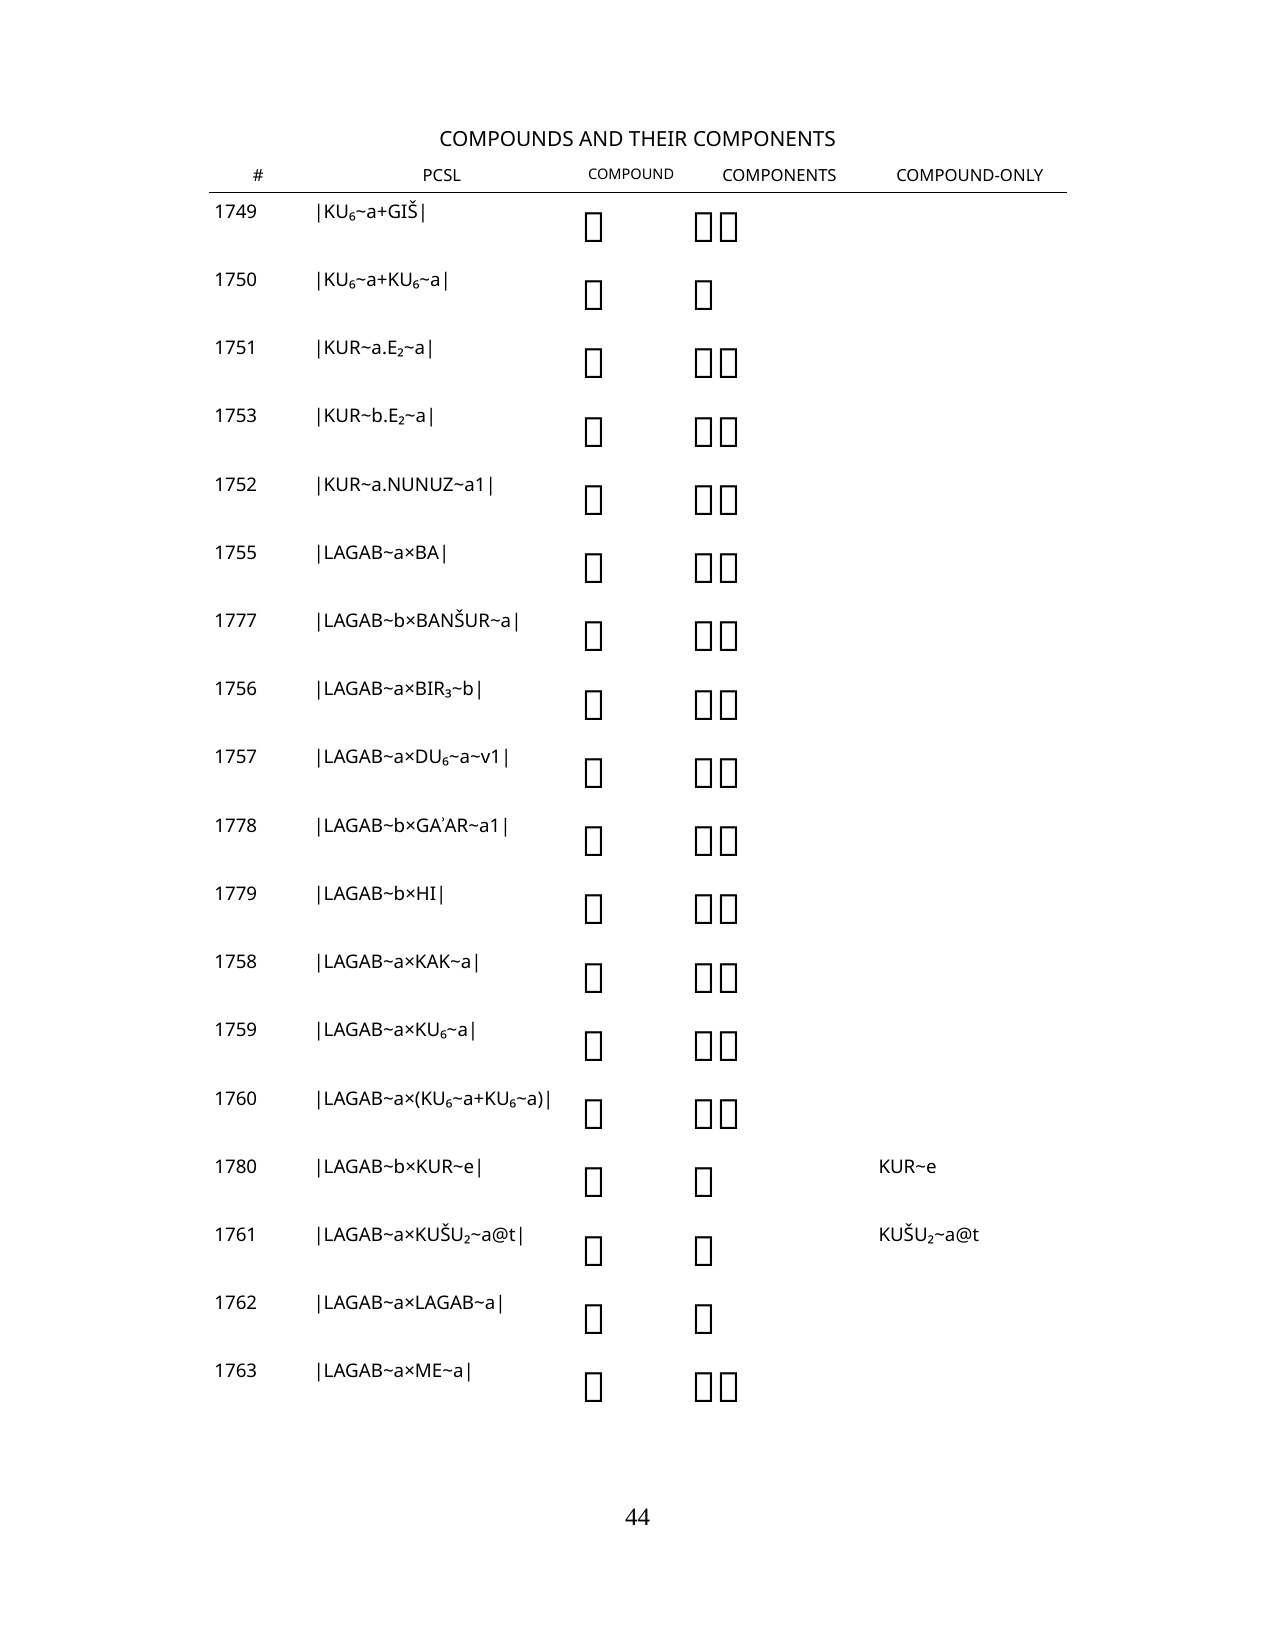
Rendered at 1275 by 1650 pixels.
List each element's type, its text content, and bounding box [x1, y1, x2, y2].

table_cell [873, 465, 1067, 533]
table_cell 1753 [209, 397, 308, 465]
table_cell 𒵣 [576, 465, 686, 533]
table_cell [873, 193, 1067, 260]
table_cell 𒣈 [686, 260, 872, 329]
table_cell KUR~e [873, 1148, 1067, 1216]
table_cell |LAGAB~a×BIR₃~b| [308, 670, 576, 738]
table_cell COMPOUND [576, 158, 686, 192]
table_cell PCSL [308, 158, 576, 192]
table_cell |LAGAB~b×GAʾAR~a1| [308, 806, 576, 874]
table_cell [873, 1011, 1067, 1079]
table_cell [873, 260, 1067, 329]
table_cell [873, 602, 1067, 670]
table_cell [873, 875, 1067, 943]
table_header COMPOUNDS AND THEIR COMPONENTS [209, 118, 1067, 158]
table_cell COMPOUND-ONLY [873, 158, 1067, 192]
table_cell [873, 533, 1067, 602]
table_cell 𒵪 [576, 1011, 686, 1079]
table_cell 1761 [209, 1216, 308, 1284]
table_cell 𒣠𒜶 [686, 602, 872, 670]
table_cell |KU₆~a+KU₆~a| [308, 260, 576, 329]
table_cell |KUR~b.E₂~a| [308, 397, 576, 465]
table_cell 𒵢 [576, 329, 686, 397]
table_cell 𒵼 [576, 602, 686, 670]
table_cell [873, 1352, 1067, 1420]
table_cell 𒣟𒵡 [686, 1079, 872, 1147]
table_cell 𒣟𒝌 [686, 670, 872, 738]
table_cell |LAGAB~a×ME~a| [308, 1352, 576, 1420]
table_cell |LAGAB~b×KUR~e| [308, 1148, 576, 1216]
table_cell 𒵫 [576, 1079, 686, 1147]
table_cell [873, 1079, 1067, 1147]
table_cell |LAGAB~a×KUŠU₂~a@t| [308, 1216, 576, 1284]
table_cell |KU₆~a+GIŠ| [308, 193, 576, 260]
table_cell |KUR~a.E₂~a| [308, 329, 576, 397]
table_cell 𒵡 [576, 260, 686, 329]
table_cell 𒵧 [576, 670, 686, 738]
table_cell 1759 [209, 1011, 308, 1079]
table_cell 𒣈𒠤 [686, 193, 872, 260]
table_cell |LAGAB~a×KAK~a| [308, 943, 576, 1011]
table_cell 𒣠𒟢 [686, 806, 872, 874]
table_cell 1749 [209, 193, 308, 260]
table_cell 𒣟𒢆 [686, 943, 872, 1011]
table_cell 1763 [209, 1352, 308, 1420]
table_cell 𒵠 [576, 193, 686, 260]
table_cell 𒣟𒞃 [686, 738, 872, 806]
table_cell [873, 943, 1067, 1011]
table_cell 𒣠𒡕 [686, 875, 872, 943]
table_cell 1779 [209, 875, 308, 943]
table_cell 1777 [209, 602, 308, 670]
table_cell [873, 738, 1067, 806]
table_cell |LAGAB~b×BANŠUR~a| [308, 602, 576, 670]
table_cell 1752 [209, 465, 308, 533]
table_cell |KUR~a.NUNUZ~a1| [308, 465, 576, 533]
table_cell 𒵿 [576, 1148, 686, 1216]
table_cell |LAGAB~b×HI| [308, 875, 576, 943]
table_cell 𒵤 [576, 397, 686, 465]
table_cell 1756 [209, 670, 308, 738]
table_cell 𒣍𒦄 [686, 465, 872, 533]
table_cell 𒵦 [576, 533, 686, 602]
table_cell 𒣟𒤒 [686, 1352, 872, 1420]
table_cell [873, 806, 1067, 874]
table_cell 1780 [209, 1148, 308, 1216]
table_cell 𒣟𒣈 [686, 1011, 872, 1079]
table_cell 𒣍𒞪 [686, 329, 872, 397]
table_cell |LAGAB~a×BA| [308, 533, 576, 602]
table_cell 𒵾 [576, 875, 686, 943]
table_cell 1750 [209, 260, 308, 329]
table_cell # [209, 158, 308, 192]
table_cell 𒣟 [686, 1284, 872, 1352]
table_cell COMPONENTS [686, 158, 872, 192]
table_cell 𒣎𒞪 [686, 397, 872, 465]
table_cell 1758 [209, 943, 308, 1011]
table_cell 1751 [209, 329, 308, 397]
table_cell 𒵨 [576, 738, 686, 806]
table_cell 𒵽 [576, 806, 686, 874]
table_cell 𒵩 [576, 943, 686, 1011]
table_cell 1778 [209, 806, 308, 874]
table_cell [873, 670, 1067, 738]
table_cell [873, 397, 1067, 465]
table_cell 𒣟 [686, 1216, 872, 1284]
table_cell 𒣟𒜣 [686, 533, 872, 602]
table_cell 1762 [209, 1284, 308, 1352]
table_cell |LAGAB~a×KU₆~a| [308, 1011, 576, 1079]
table_cell |LAGAB~a×DU₆~a~v1| [308, 738, 576, 806]
table_cell |LAGAB~a×(KU₆~a+KU₆~a)| [308, 1079, 576, 1147]
table_cell [873, 329, 1067, 397]
table_cell 1757 [209, 738, 308, 806]
table_cell KUŠU₂~a@t [873, 1216, 1067, 1284]
table_cell [873, 1284, 1067, 1352]
table_cell 𒵬 [576, 1216, 686, 1284]
table_cell 1755 [209, 533, 308, 602]
table_cell 1760 [209, 1079, 308, 1147]
table_cell 𒵮 [576, 1352, 686, 1420]
table_cell |LAGAB~a×LAGAB~a| [308, 1284, 576, 1352]
table_cell 𒵭 [576, 1284, 686, 1352]
table_cell 𒣠 [686, 1148, 872, 1216]
